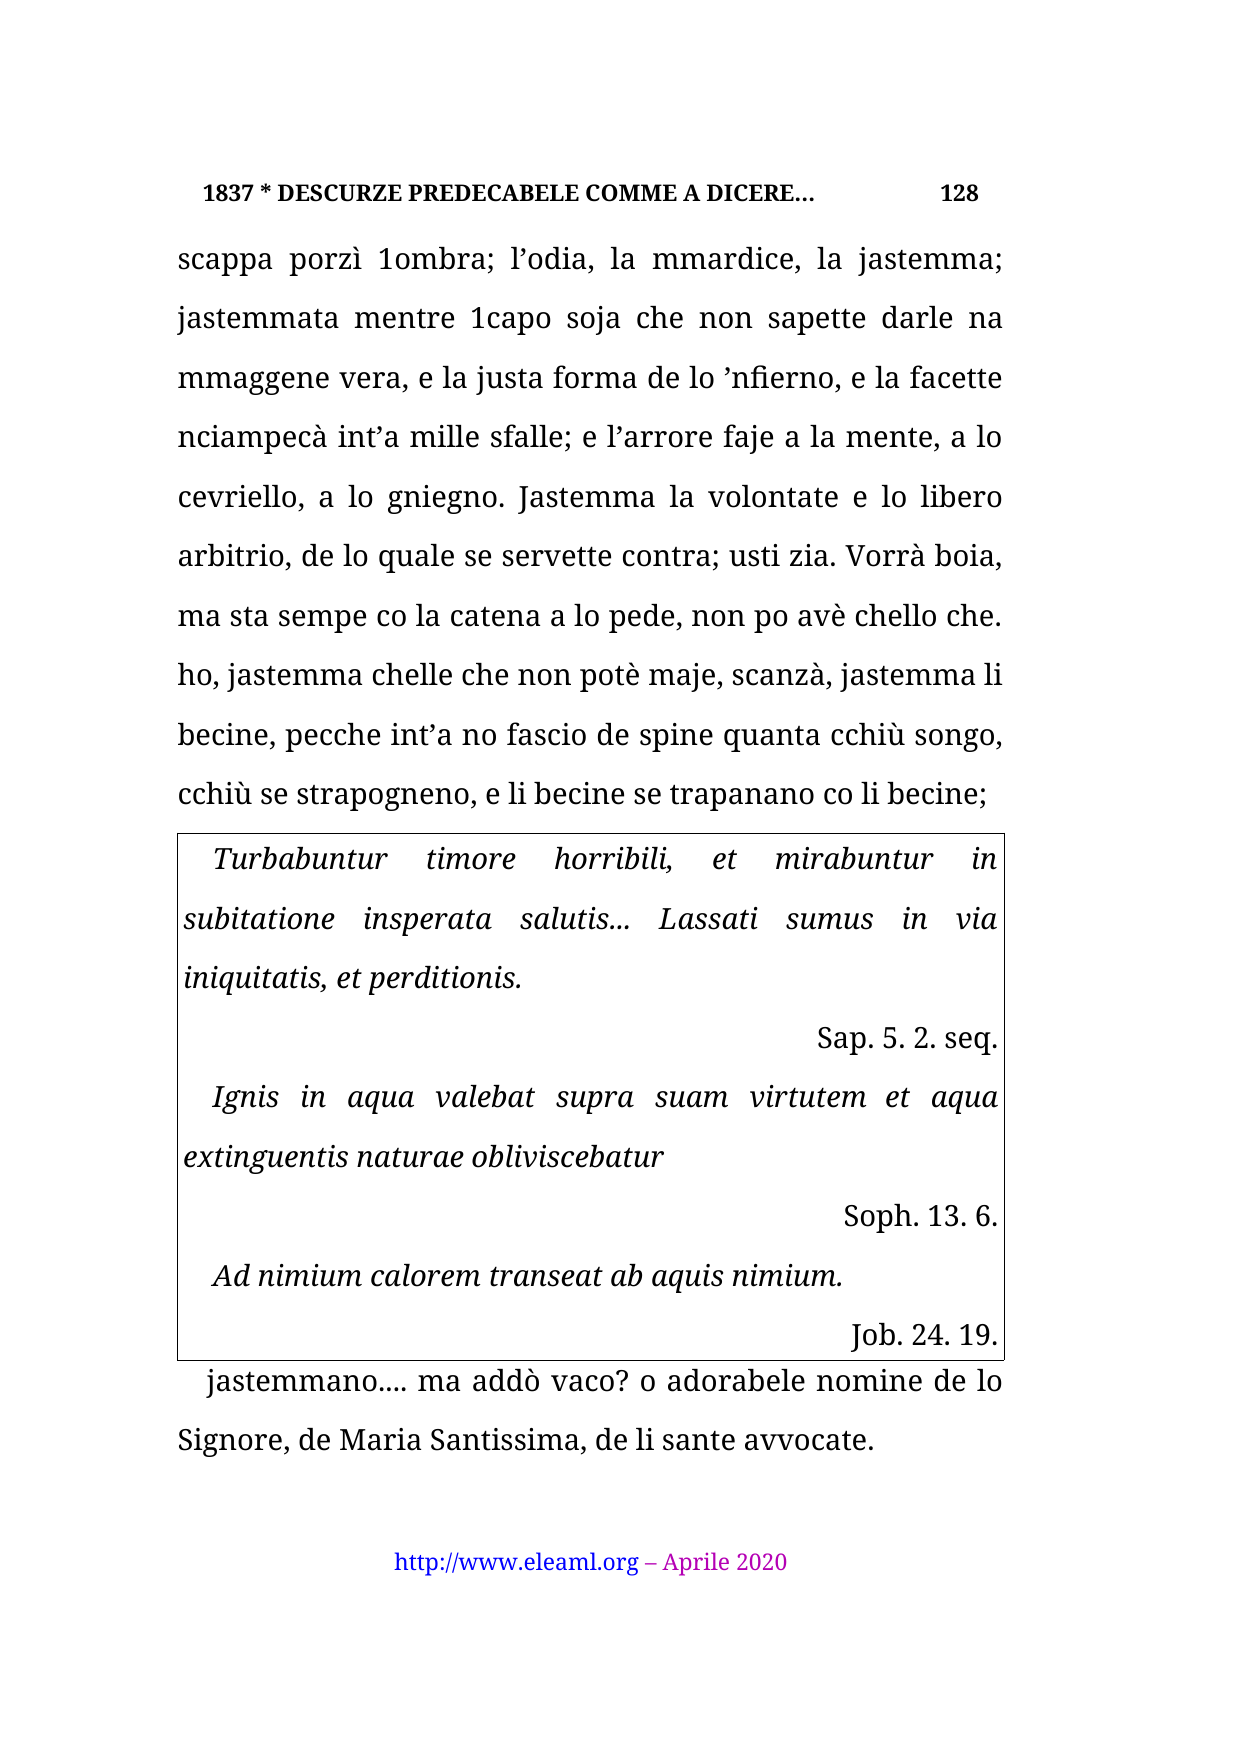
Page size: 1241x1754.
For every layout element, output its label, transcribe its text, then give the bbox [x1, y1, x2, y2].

text jastemmano.... ma addò vaco? o adorabele nomine de lo Signore, de Maria Santissima, de li sante avvocate. [177, 1361, 1004, 1459]
text scappa porzì 1ombra; l’odia, la mmardice, la jastemma; jastemmata mentre 1capo soja che non sapette darle na mmaggene vera, e la justa forma de lo ’nfierno, e la facette nciampecà int’a mille sfalle; e l’arrore faje a la mente, a lo cevriello, a lo gniegno. Jastemma la volontate e lo libero arbitrio, de lo quale se servette contra; usti zia. Vorrà boia, ma sta sempe co la catena a lo pede, non po avè chello che. ho, jastemma chelle che non potè maje, scanzà, jastemma li becine, pecche int’a no fascio de spine quanta cchiù songo, cchiù se strapogneno, e li becine se trapanano co li becine; [177, 238, 1004, 813]
table_header Turbabuntur timore horribili, et mirabuntur in subitatione insperata salutis... Lassati sumus in via iniquitatis, et perditionis. Sap. 5. 2. seq. Ignis in aqua valebat supra suam virtutem et aqua extinguentis naturae obliviscebatur Soph. 13. 6. Ad nimium calorem transeat ab aquis nimium. Job. 24. 19. [178, 834, 1004, 1360]
